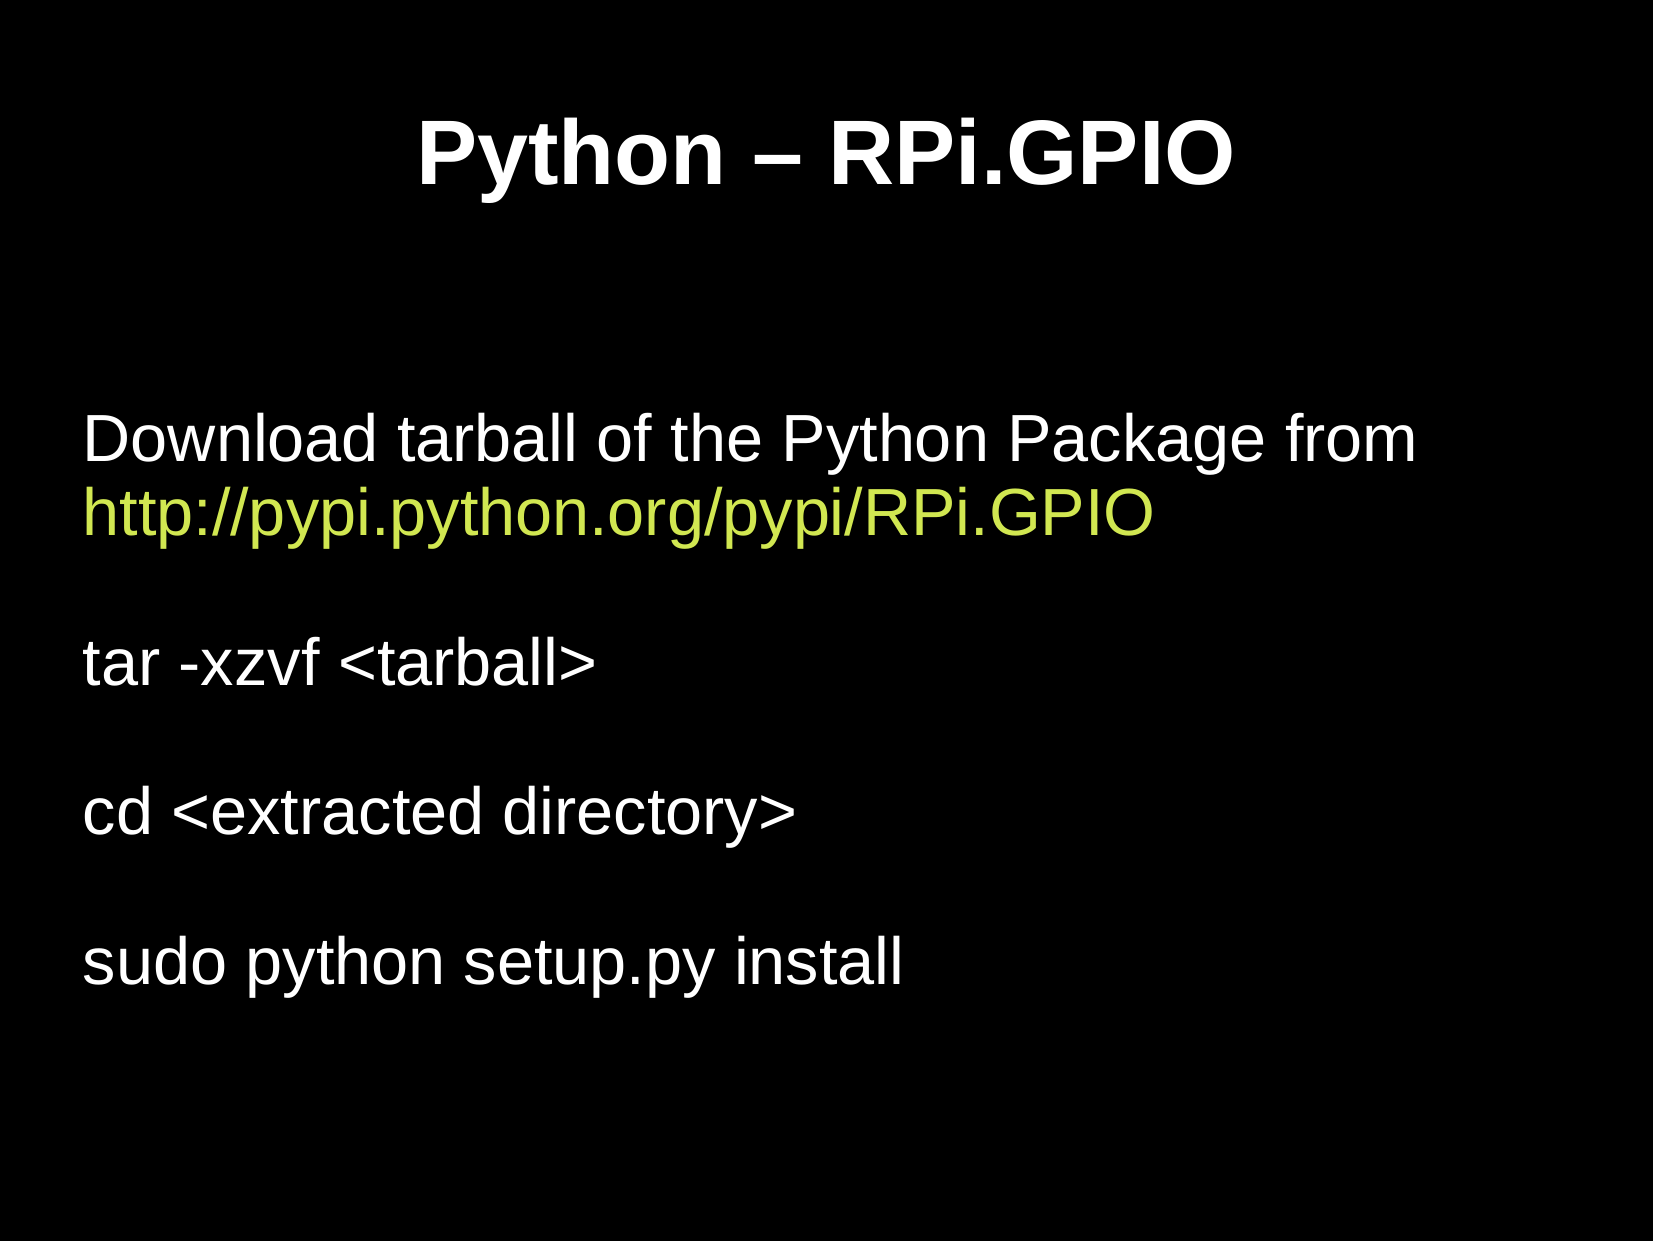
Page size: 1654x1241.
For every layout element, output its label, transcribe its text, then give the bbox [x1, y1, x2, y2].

subtitle Download tarball of the Python Package from http://pypi.python.org/pypi/RPi.GPIO tar -xzvf <tarball> cd <extracted directory> sudo python setup.py install [82, 290, 1571, 1109]
title Python – RPi.GPIO [82, 49, 1571, 257]
